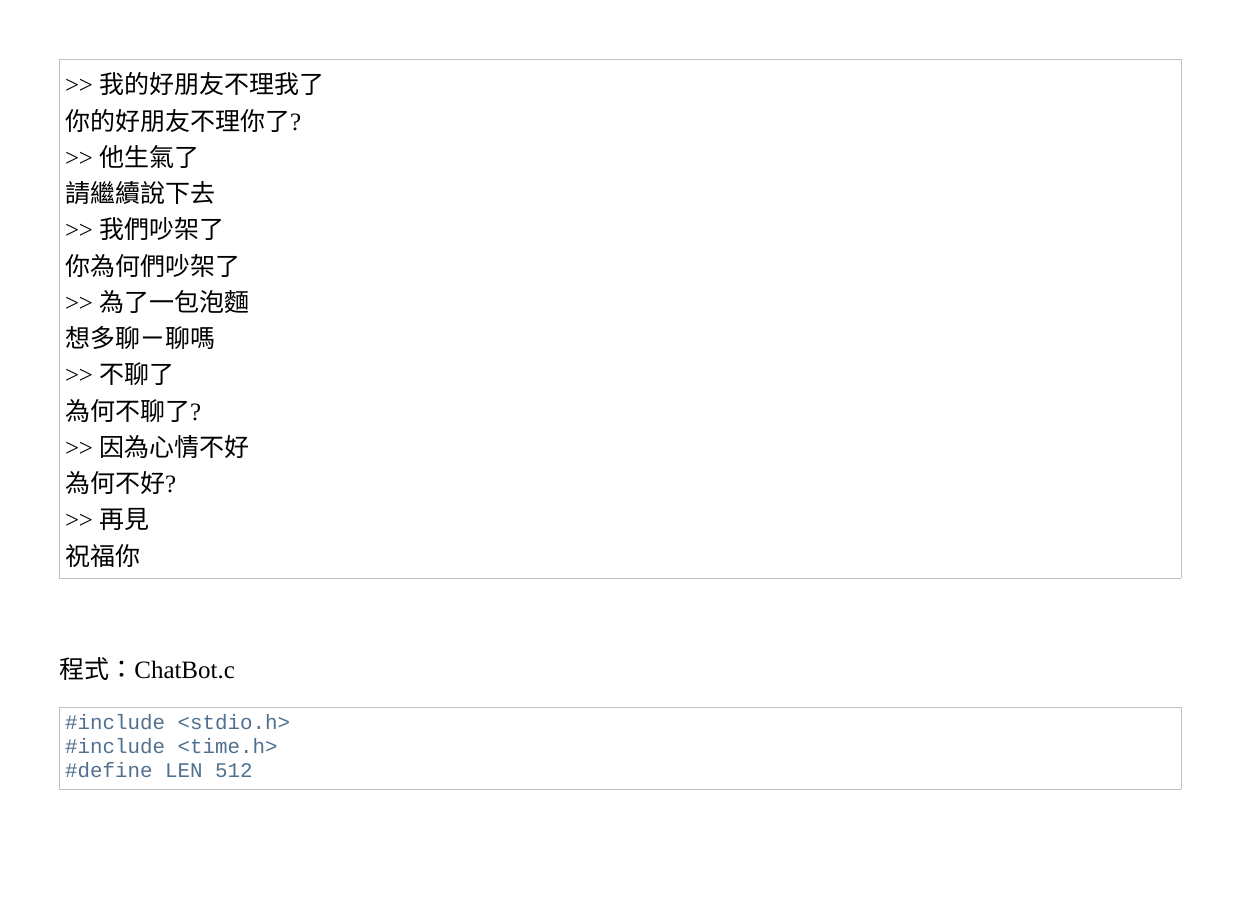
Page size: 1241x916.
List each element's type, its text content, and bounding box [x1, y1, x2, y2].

table_header >> 我的好朋友不理我了 你的好朋友不理你了? >> 他生氣了 請繼續說下去 >> 我們吵架了 你為何們吵架了 >> 為了一包泡麵 想多聊ㄧ聊嗎 >> 不聊了 為何不聊了? >> 因為心情不好 為何不好? >> 再見 祝福你 [60, 60, 1181, 578]
table_header #include <stdio.h> #include <time.h> #define LEN 512 [60, 708, 1181, 789]
text 程式：ChatBot.c [59, 649, 1181, 686]
